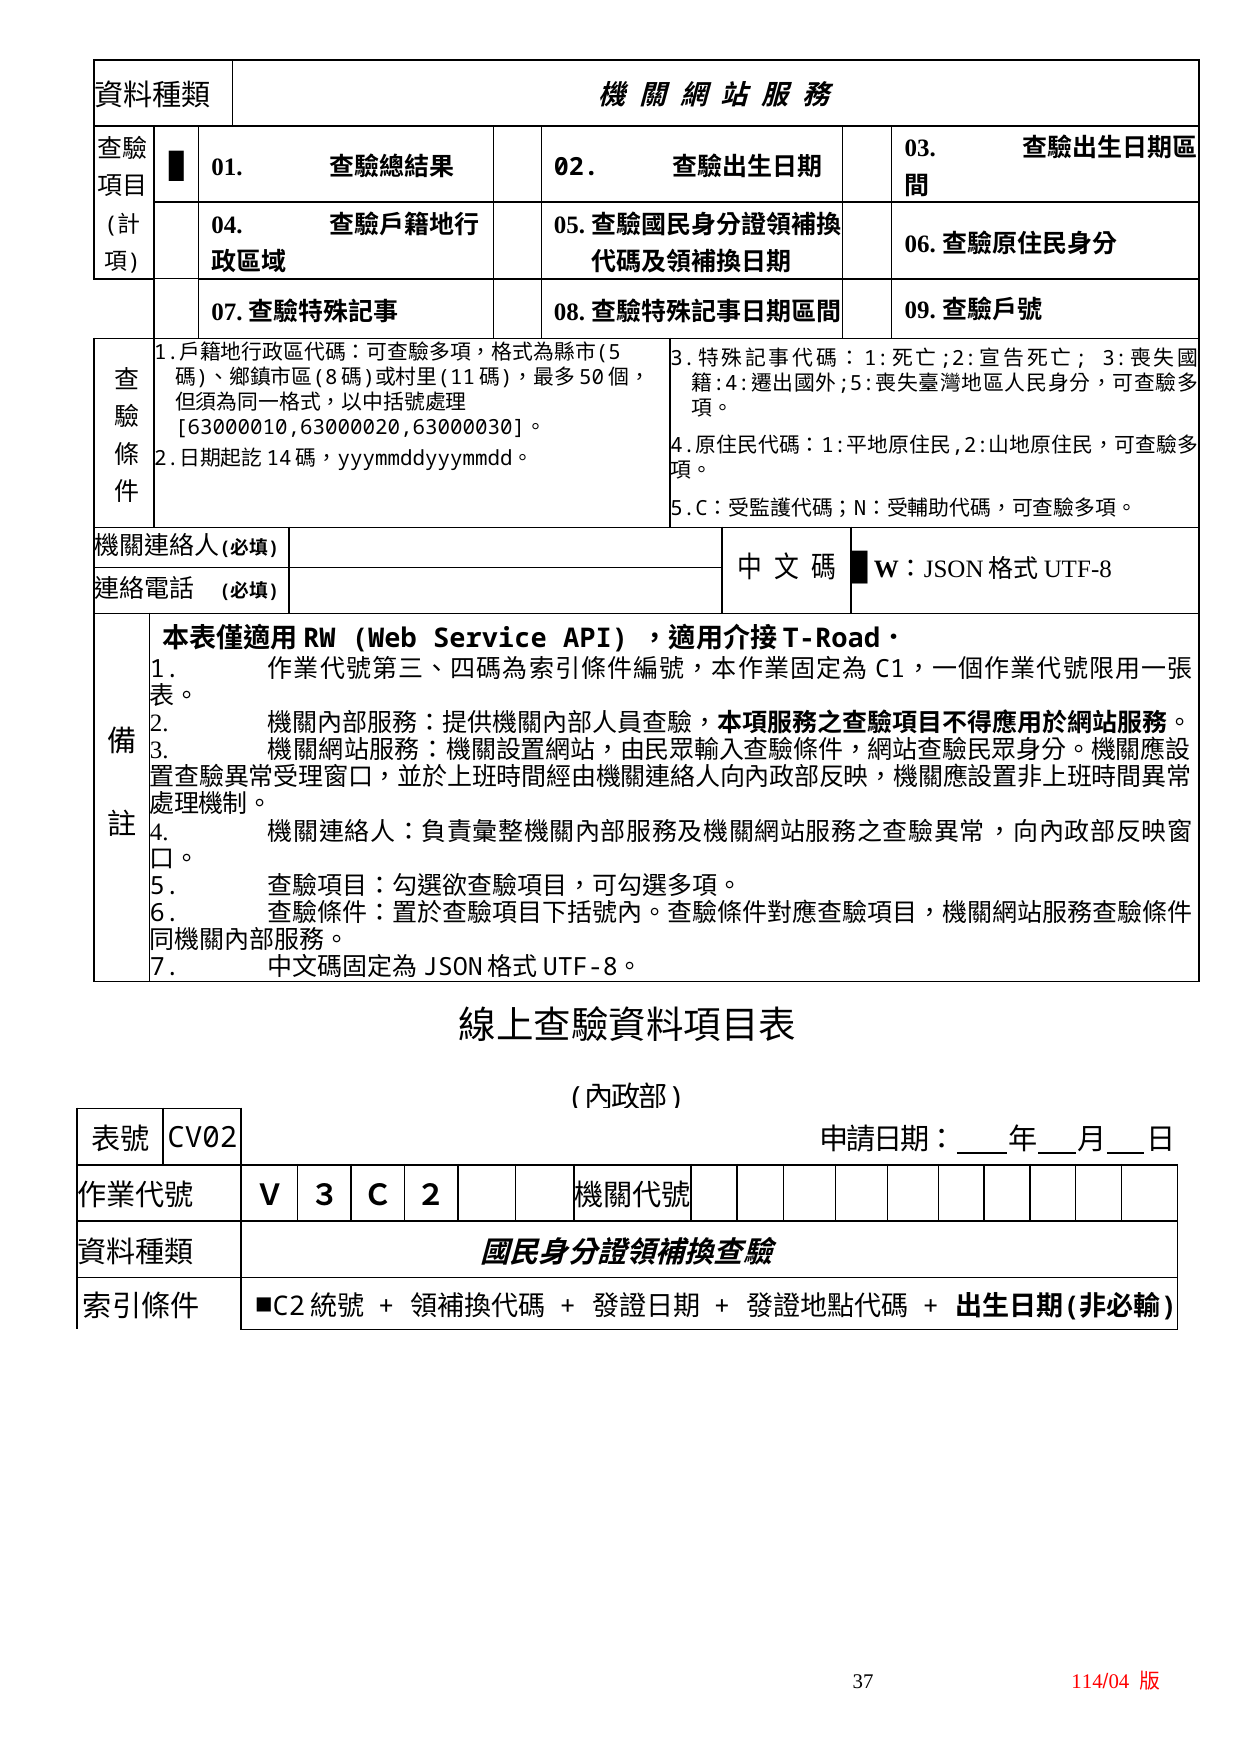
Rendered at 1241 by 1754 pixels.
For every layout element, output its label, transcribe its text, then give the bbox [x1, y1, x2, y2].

table_cell [1178, 982, 1199, 1108]
table_cell [459, 1166, 515, 1220]
table_cell 中 文 碼 [723, 528, 850, 612]
table_cell [89, 278, 94, 337]
table_cell [77, 59, 89, 125]
table_cell [843, 203, 891, 278]
table_cell ３ [298, 1166, 350, 1220]
table_cell [89, 567, 93, 612]
table_cell 查驗出生日期區間 [892, 127, 1198, 201]
table_cell [888, 1166, 938, 1220]
table_cell 作業代號 [78, 1166, 240, 1220]
table_cell 查驗原住民身分 [892, 203, 1198, 278]
table_cell 資料種類 [95, 61, 232, 125]
table_cell CV02 [164, 1109, 240, 1164]
table_cell [1031, 1166, 1075, 1220]
table_cell [77, 125, 89, 201]
table_cell 連絡電話 (必填) [95, 568, 288, 612]
table_cell 表號 [78, 1109, 162, 1164]
table_cell 申請日期： 年 月 日 [242, 1108, 1177, 1164]
table_cell 機關連絡人(必填) [95, 528, 288, 567]
table_cell 3.特殊記事代碼：1:死亡;2:宣告死亡; 3:喪失國籍:4:遷出國外;5:喪失臺灣地區人民身分，可查驗多項。 4.原住民代碼：1:平地原住民,2:山地原住民，可查驗多項。 5.C：受監護代碼；N：受輔助代碼，可查驗多項。 [671, 339, 1198, 527]
table_cell Ｃ [352, 1166, 404, 1220]
table_cell 1.戶籍地行政區代碼：可查驗多項，格式為縣市(5碼)、鄉鎮市區(8碼)或村里(11碼)，最多50個，但須為同一格式，以中括號處理[63000010,63000020,63000030]。 2.日期起訖14碼，yyymmddyyymmdd。 [155, 339, 669, 527]
table_cell 資料種類 [78, 1222, 240, 1277]
table_cell [843, 127, 891, 201]
table_cell 查驗條件 [95, 339, 153, 527]
table_cell [89, 613, 93, 981]
table_cell ■C2統號 + 領補換代碼 + 發證日期 + 發證地點代碼 + 出生日期(非必輸) [242, 1278, 1177, 1329]
table_cell [155, 203, 198, 278]
table_cell [1178, 1220, 1199, 1277]
table_cell [1076, 1166, 1121, 1220]
table_cell [494, 280, 541, 337]
table_cell [1178, 1164, 1199, 1220]
table_cell [89, 338, 93, 527]
table_cell 查驗項目(計 項) [95, 127, 153, 278]
table_cell [494, 203, 541, 278]
table_cell [494, 127, 541, 201]
table_cell [516, 1166, 573, 1220]
table_cell [77, 527, 89, 567]
table_cell [77, 201, 89, 278]
table_cell [77, 613, 89, 981]
table_cell [784, 1166, 835, 1220]
table_cell 查驗出生日期 [542, 127, 842, 201]
table_cell [89, 201, 93, 278]
table_cell [939, 1166, 983, 1220]
table_cell 查驗戶籍地行政區域 [199, 203, 493, 278]
table_cell 查驗總結果 [199, 127, 493, 201]
table_cell [155, 279, 198, 337]
table_cell 線上查驗資料項目表 (內政部) [77, 981, 1177, 1108]
table_cell Ｖ [242, 1166, 297, 1220]
table_cell [738, 1166, 783, 1220]
table_cell [89, 527, 93, 567]
table_cell [290, 568, 721, 612]
table_cell 查驗國民身分證領補換代碼及領補換日期 [542, 203, 842, 278]
table_cell 本表僅適用RW (Web Service API) ，適用介接T-Road． 作業代號第三、四碼為索引條件編號，本作業固定為C1，一個作業代號限用一張表。 機關內部服務：提供機關內部人員查驗，本項服務之查驗項目不得應用於網站服務。 機關網站服務：機關設置網站，由民眾輸入查驗條件，網站查驗民眾身分。機關應設置查驗異常受理窗口，並於上班時間經由機關連絡人向內政部反映，機關應設置非上班時間異常處理機制。 機關連絡人：負責彙整機關內部服務及機關網站服務之查驗異常，向內政部反映窗口。 查驗項目：勾選欲查驗項目，可勾選多項。 查驗條件：置於查驗項目下括號內。查驗條件對應查驗項目，機關網站服務查驗條件同機關內部服務。 中文碼固定為JSON格式UTF-8。 [150, 614, 1198, 981]
table_cell [985, 1166, 1029, 1220]
table_cell [290, 528, 721, 567]
table_cell 查驗戶號 [892, 280, 1198, 337]
table_cell [77, 338, 89, 527]
table_cell [843, 280, 891, 337]
table_cell 備註 [95, 614, 149, 981]
table_cell [1178, 1277, 1199, 1329]
table_cell [836, 1166, 887, 1220]
table_cell [77, 278, 89, 337]
table_cell [1178, 1108, 1199, 1164]
table_cell 索引條件 [78, 1278, 240, 1329]
table_cell 機 關 網 站 服 務 [233, 61, 1198, 125]
table_cell 機關代號 [575, 1166, 690, 1220]
table_cell [692, 1166, 736, 1220]
table_cell █ [155, 127, 198, 201]
table_cell █ W：JSON格式UTF-8 [852, 528, 1198, 612]
table_cell 國民身分證領補換查驗 [242, 1222, 1177, 1277]
table_cell [77, 567, 89, 612]
table_cell [89, 125, 93, 201]
table_cell 查驗特殊記事日期區間 [542, 280, 842, 337]
table_cell [1122, 1166, 1177, 1220]
table_cell ２ [405, 1166, 457, 1220]
table_cell 查驗特殊記事 [199, 280, 493, 337]
table_cell [89, 59, 93, 125]
